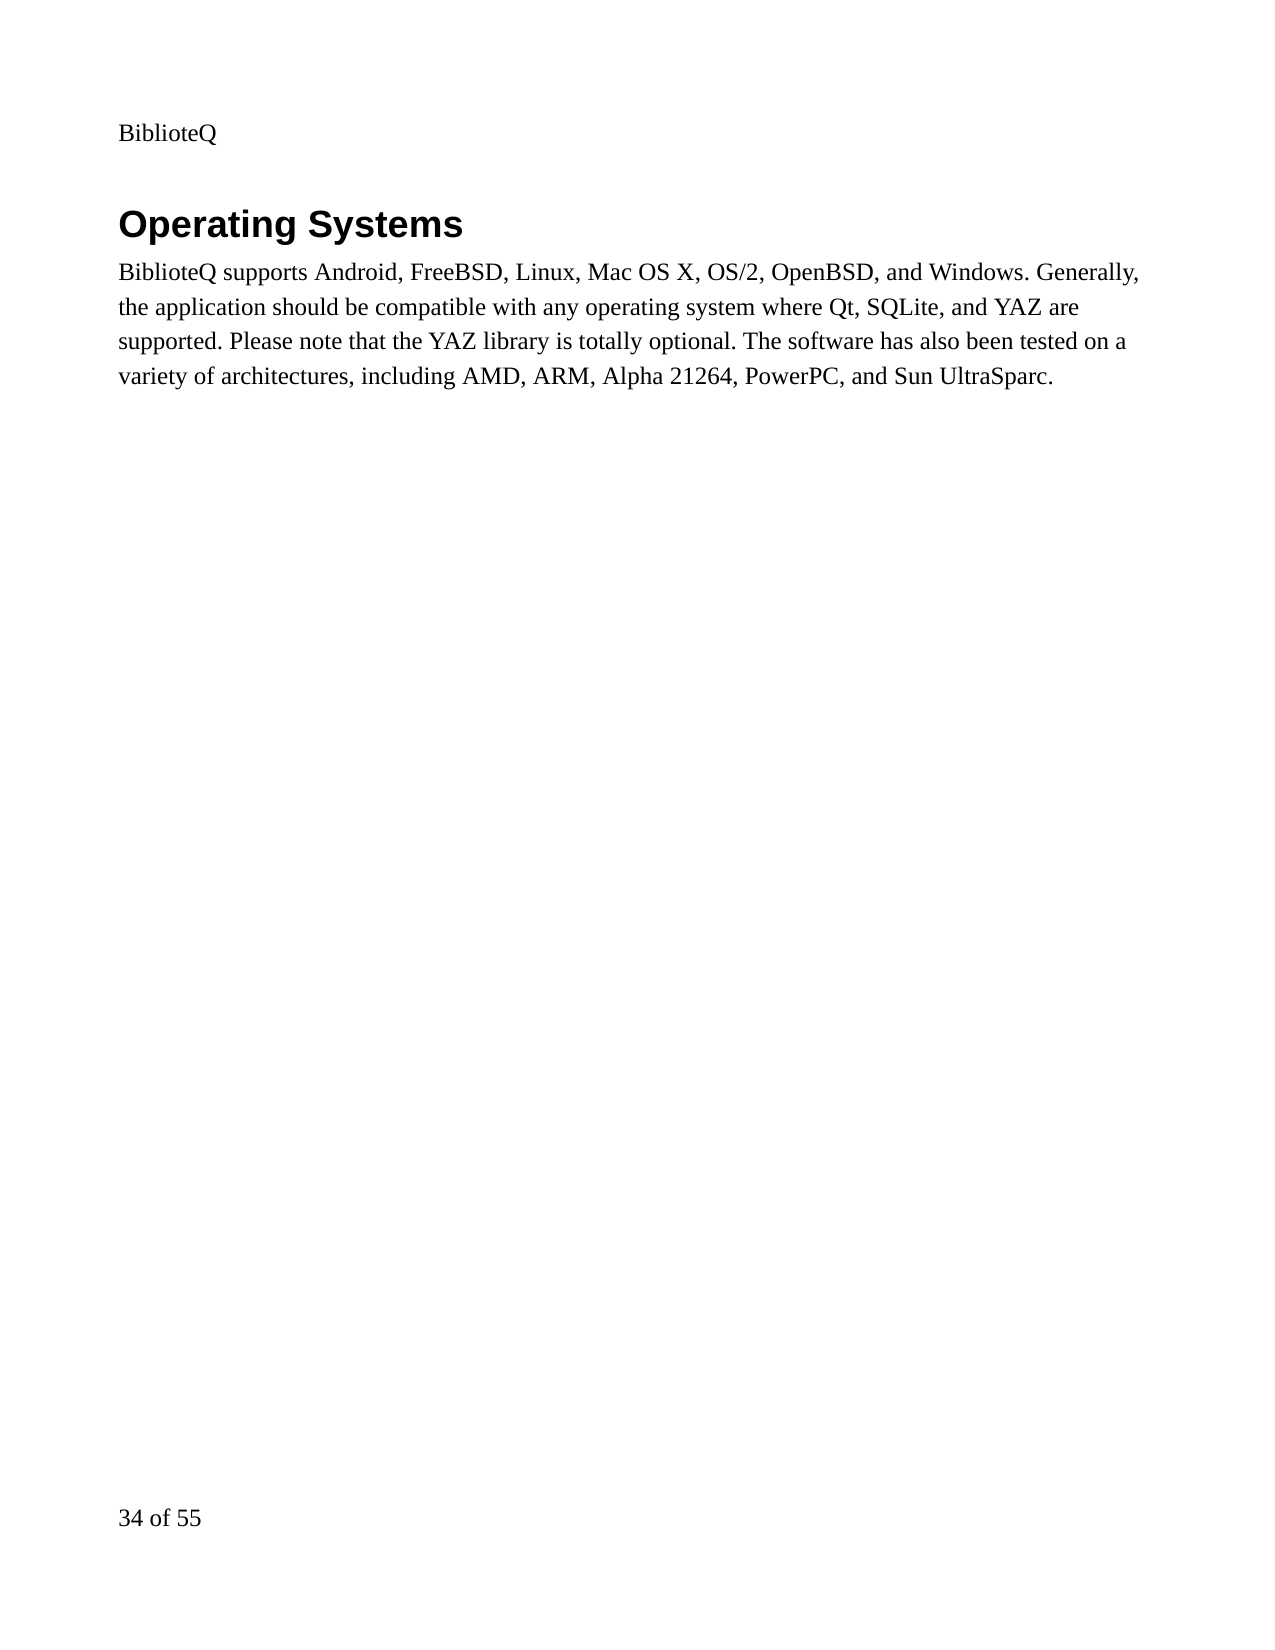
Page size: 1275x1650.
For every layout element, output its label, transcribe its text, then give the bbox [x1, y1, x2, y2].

text BiblioteQ supports Android, FreeBSD, Linux, Mac OS X, OS/2, OpenBSD, and Windows. Generally, the application should be compatible with any operating system where Qt, SQLite, and YAZ are supported. Please note that the YAZ library is totally optional. The software has also been tested on a variety of architectures, including AMD, ARM, Alpha 21264, PowerPC, and Sun UltraSparc. [118, 257, 1157, 390]
subtitle Operating Systems [118, 201, 1157, 245]
